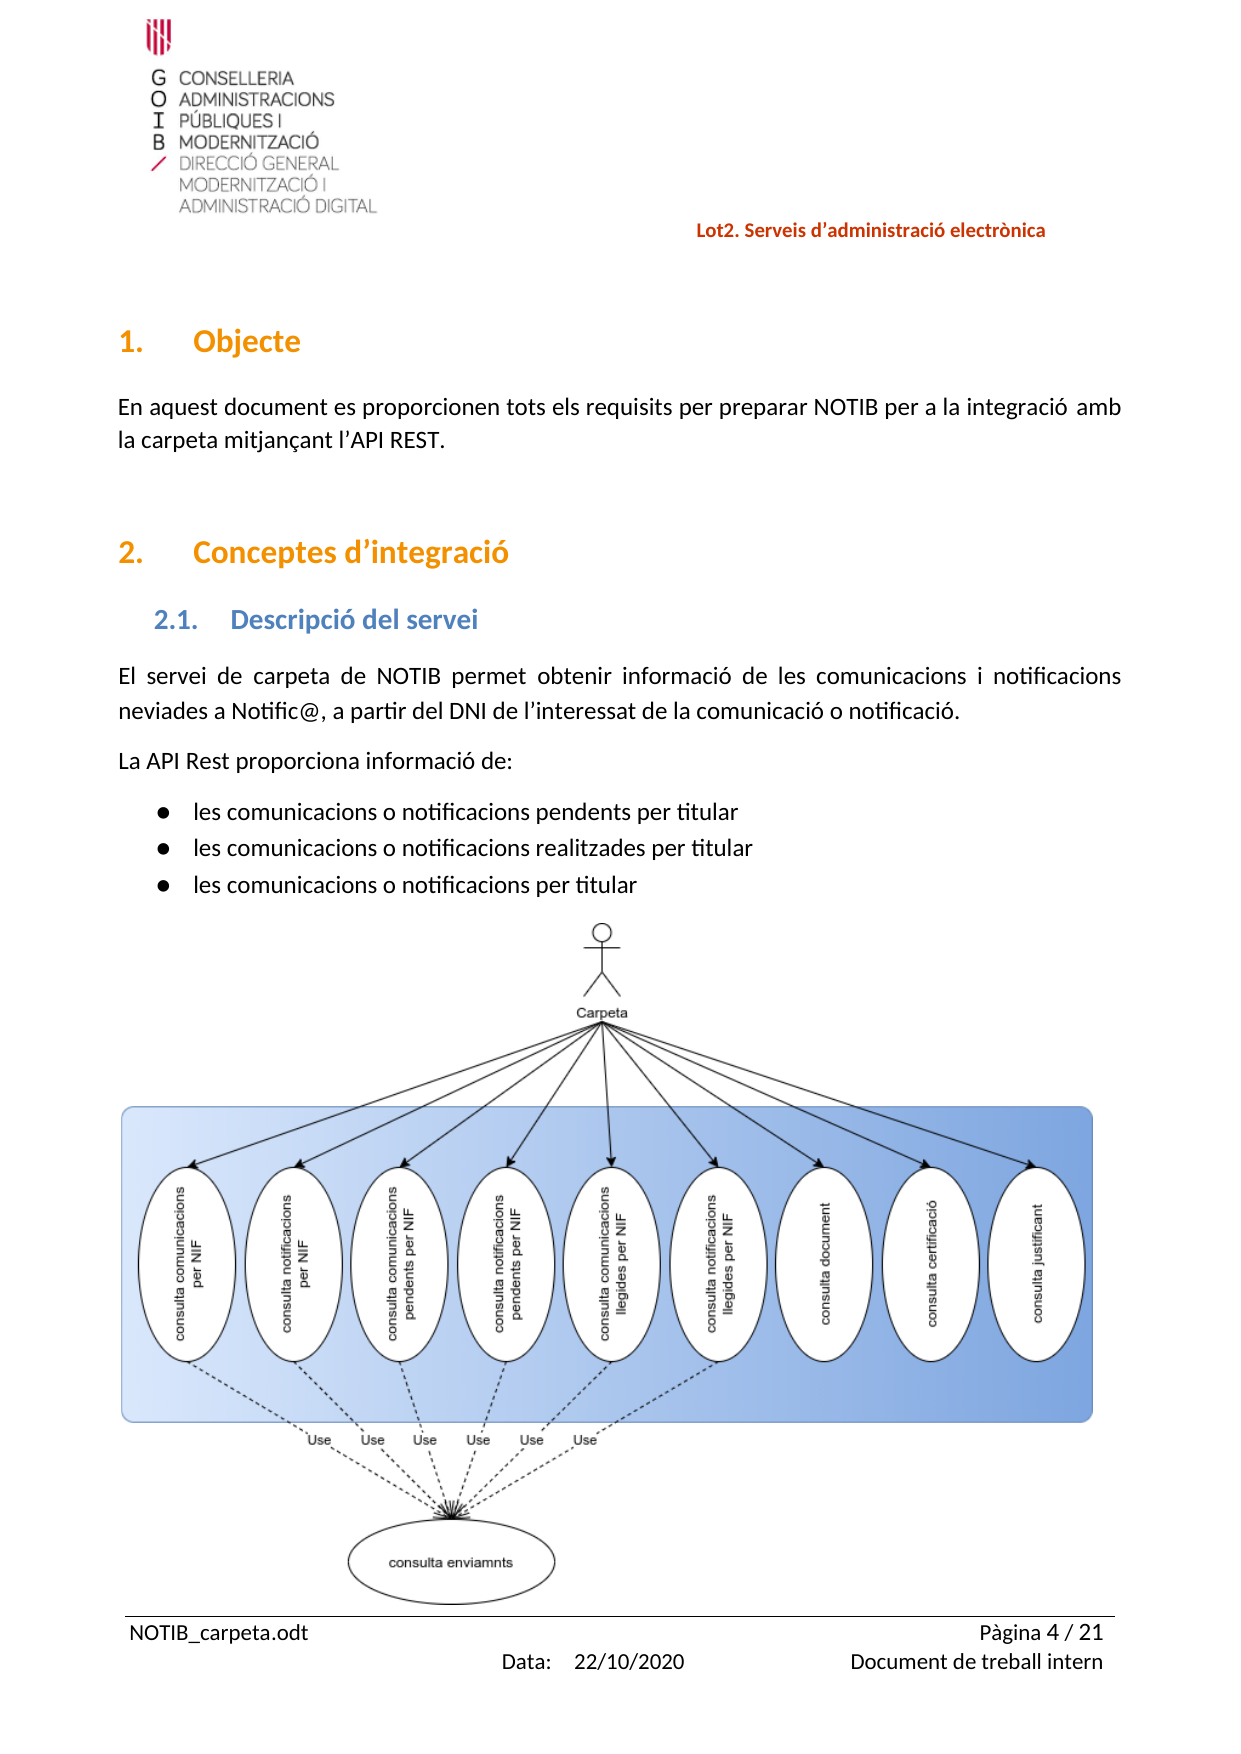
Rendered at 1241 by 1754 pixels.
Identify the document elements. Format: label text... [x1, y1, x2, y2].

picture [118, 13, 400, 238]
list les comunicacions o notificacions realitzades per titular [156, 832, 1122, 863]
list les comunicacions o notificacions per titular [156, 869, 1122, 899]
picture [121, 923, 1093, 1605]
subtitle Objecte [118, 320, 1122, 361]
list les comunicacions o notificacions pendents per titular [156, 796, 1122, 826]
subtitle Descripció del servei [153, 601, 1122, 637]
text En aquest document es proporcionen tots els requisits per preparar NOTIB per a la integració amb la carpeta mitjançant l’API REST. [118, 391, 1121, 455]
text La API Rest proporciona informació de: [118, 745, 1122, 775]
text El servei de carpeta de NOTIB permet obtenir informació de les comunicacions i notificacions neviades a Notific@, a partir del DNI de l’interessat de la comunicació o notificació. [118, 660, 1122, 726]
subtitle Conceptes d’integració [118, 531, 1122, 571]
